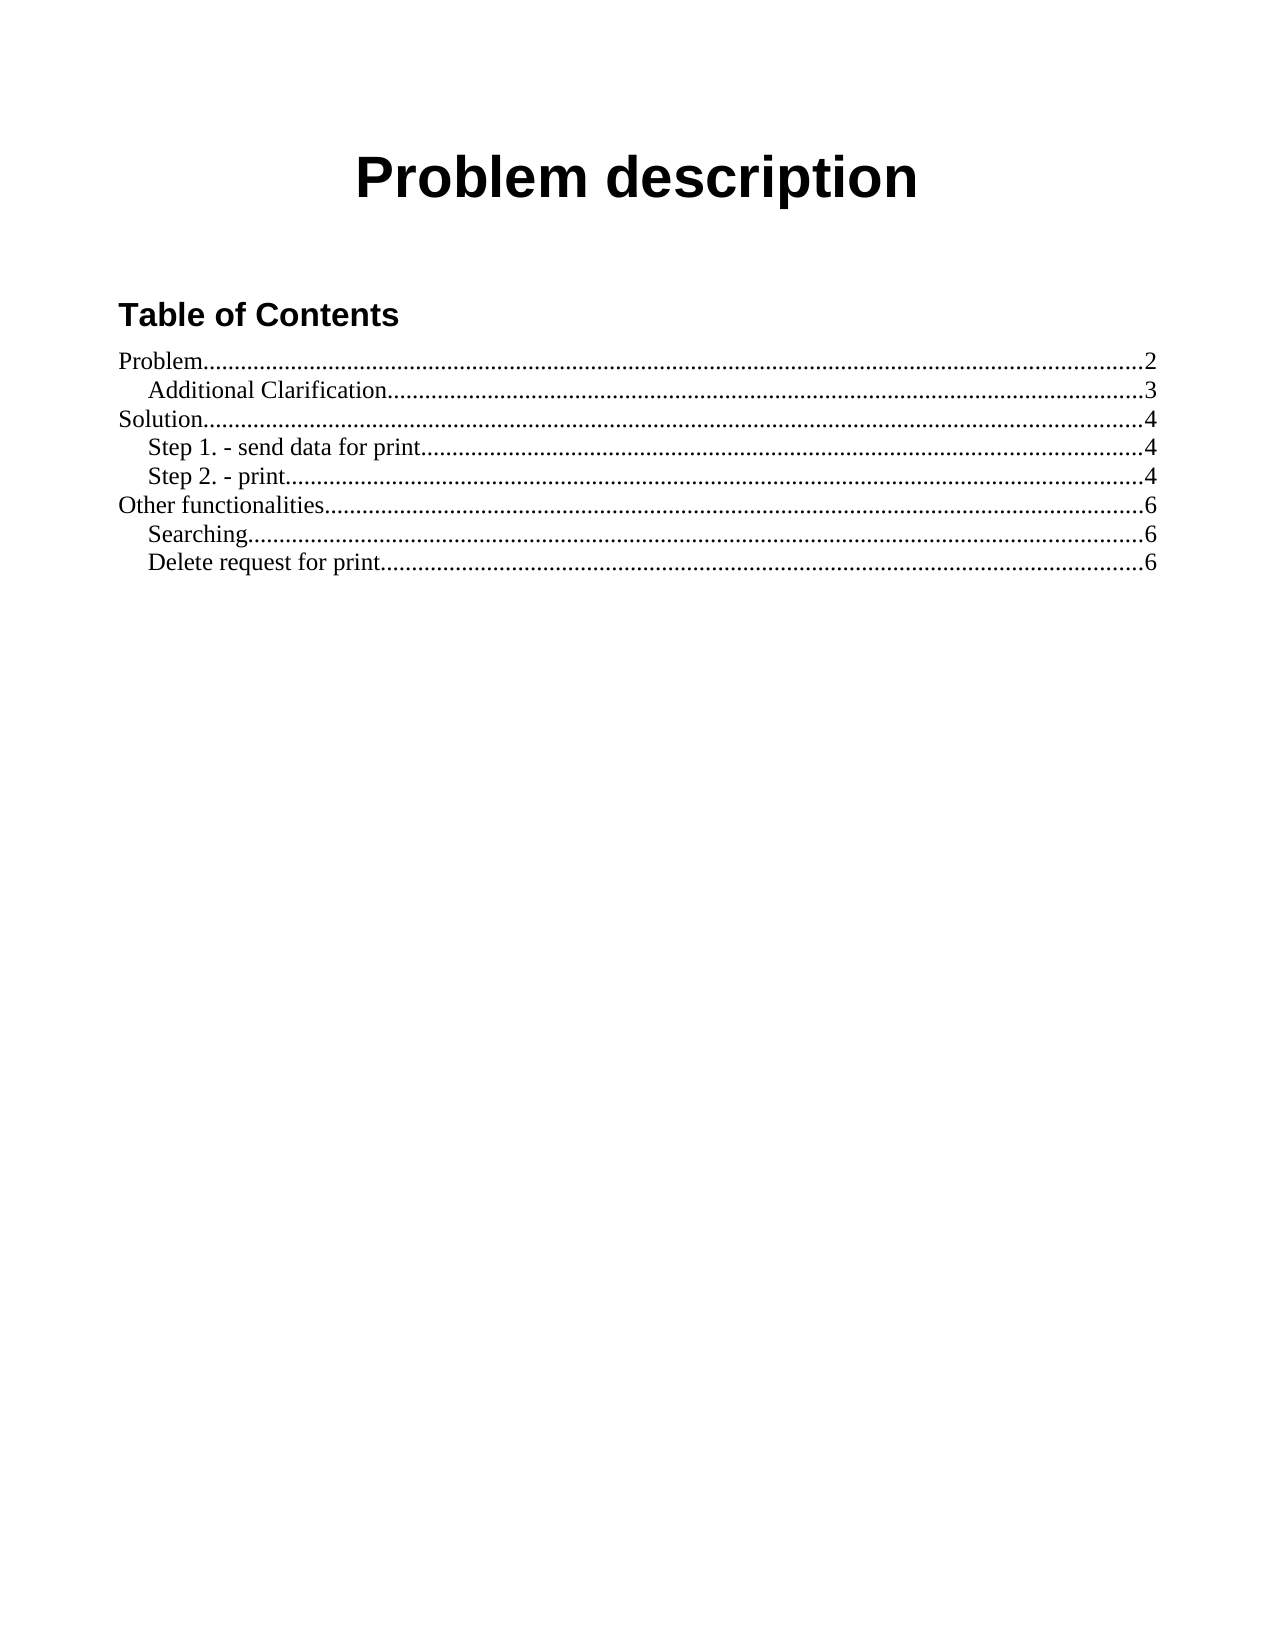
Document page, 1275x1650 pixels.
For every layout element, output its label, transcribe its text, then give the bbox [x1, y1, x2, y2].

subtitle Table of Contents [118, 295, 1157, 334]
text Problem 2 [118, 346, 1157, 375]
text Searching 6 [148, 519, 1157, 547]
title Problem description [118, 143, 1157, 210]
text Other functionalities 6 [118, 490, 1157, 519]
text Step 2. - print 4 [148, 461, 1157, 490]
text Delete request for print 6 [148, 547, 1157, 576]
text Solution 4 [118, 404, 1157, 432]
text Additional Clarification 3 [148, 375, 1157, 404]
text Step 1. - send data for print 4 [148, 432, 1157, 461]
